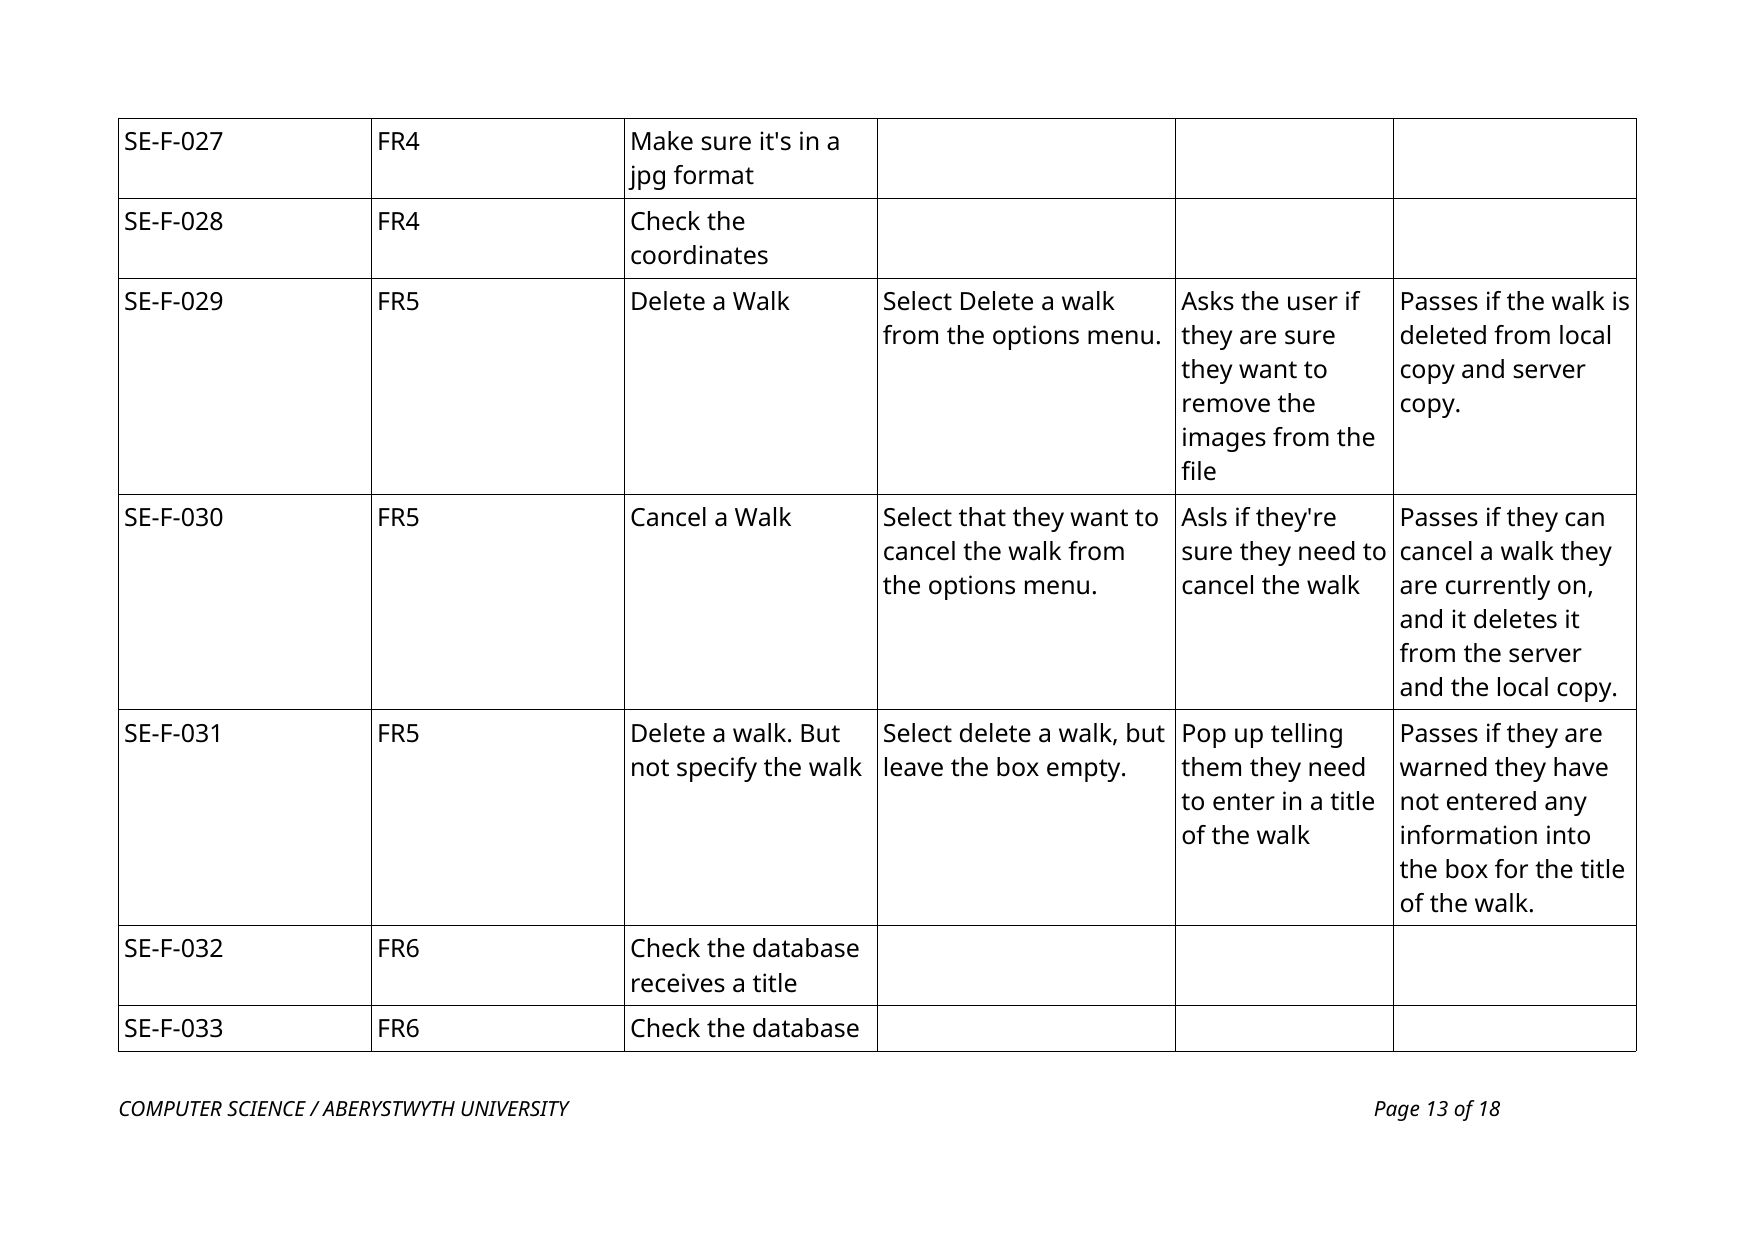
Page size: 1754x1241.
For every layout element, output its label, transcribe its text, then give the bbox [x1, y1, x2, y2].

table_cell Cancel a Walk [625, 495, 877, 709]
table_cell FR4 [372, 119, 624, 198]
table_cell Check the database receives a title [625, 926, 877, 1005]
table_cell [1394, 926, 1636, 1005]
table_cell FR6 [372, 926, 624, 1005]
table_cell [878, 1006, 1175, 1051]
table_cell Passes if they are warned they have not entered any information into the box for the title of the walk. [1394, 710, 1636, 925]
table_cell Asks the user if they are sure they want to remove the images from the file [1176, 279, 1393, 493]
table_cell Pop up telling them they need to enter in a title of the walk [1176, 710, 1393, 925]
table_cell SE-F-028 [119, 199, 371, 277]
table_cell [1394, 119, 1636, 198]
table_cell SE-F-029 [119, 279, 371, 493]
table_cell SE-F-032 [119, 926, 371, 1005]
table_cell [1176, 119, 1393, 198]
table_cell [1176, 1006, 1393, 1051]
table_cell SE-F-030 [119, 495, 371, 709]
table_cell Delete a Walk [625, 279, 877, 493]
table_cell Make sure it's in a jpg format [625, 119, 877, 198]
table_cell Select Delete a walk from the options menu. [878, 279, 1175, 493]
table_cell FR4 [372, 199, 624, 277]
table_cell FR5 [372, 710, 624, 925]
table_cell Passes if the walk is deleted from local copy and server copy. [1394, 279, 1636, 493]
table_cell [878, 119, 1175, 198]
table_cell [1394, 1006, 1636, 1051]
table_cell Delete a walk. But not specify the walk [625, 710, 877, 925]
table_cell SE-F-031 [119, 710, 371, 925]
table_cell [878, 926, 1175, 1005]
table_cell Asls if they're sure they need to cancel the walk [1176, 495, 1393, 709]
table_cell SE-F-027 [119, 119, 371, 198]
table_cell [878, 199, 1175, 277]
table_cell Select that they want to cancel the walk from the options menu. [878, 495, 1175, 709]
table_cell Check the database [625, 1006, 877, 1051]
table_cell FR5 [372, 279, 624, 493]
table_cell Select delete a walk, but leave the box empty. [878, 710, 1175, 925]
table_cell Check the coordinates [625, 199, 877, 277]
table_cell FR5 [372, 495, 624, 709]
table_cell SE-F-033 [119, 1006, 371, 1051]
table_cell Passes if they can cancel a walk they are currently on, and it deletes it from the server and the local copy. [1394, 495, 1636, 709]
table_cell FR6 [372, 1006, 624, 1051]
table_cell [1394, 199, 1636, 277]
table_cell [1176, 926, 1393, 1005]
table_cell [1176, 199, 1393, 277]
